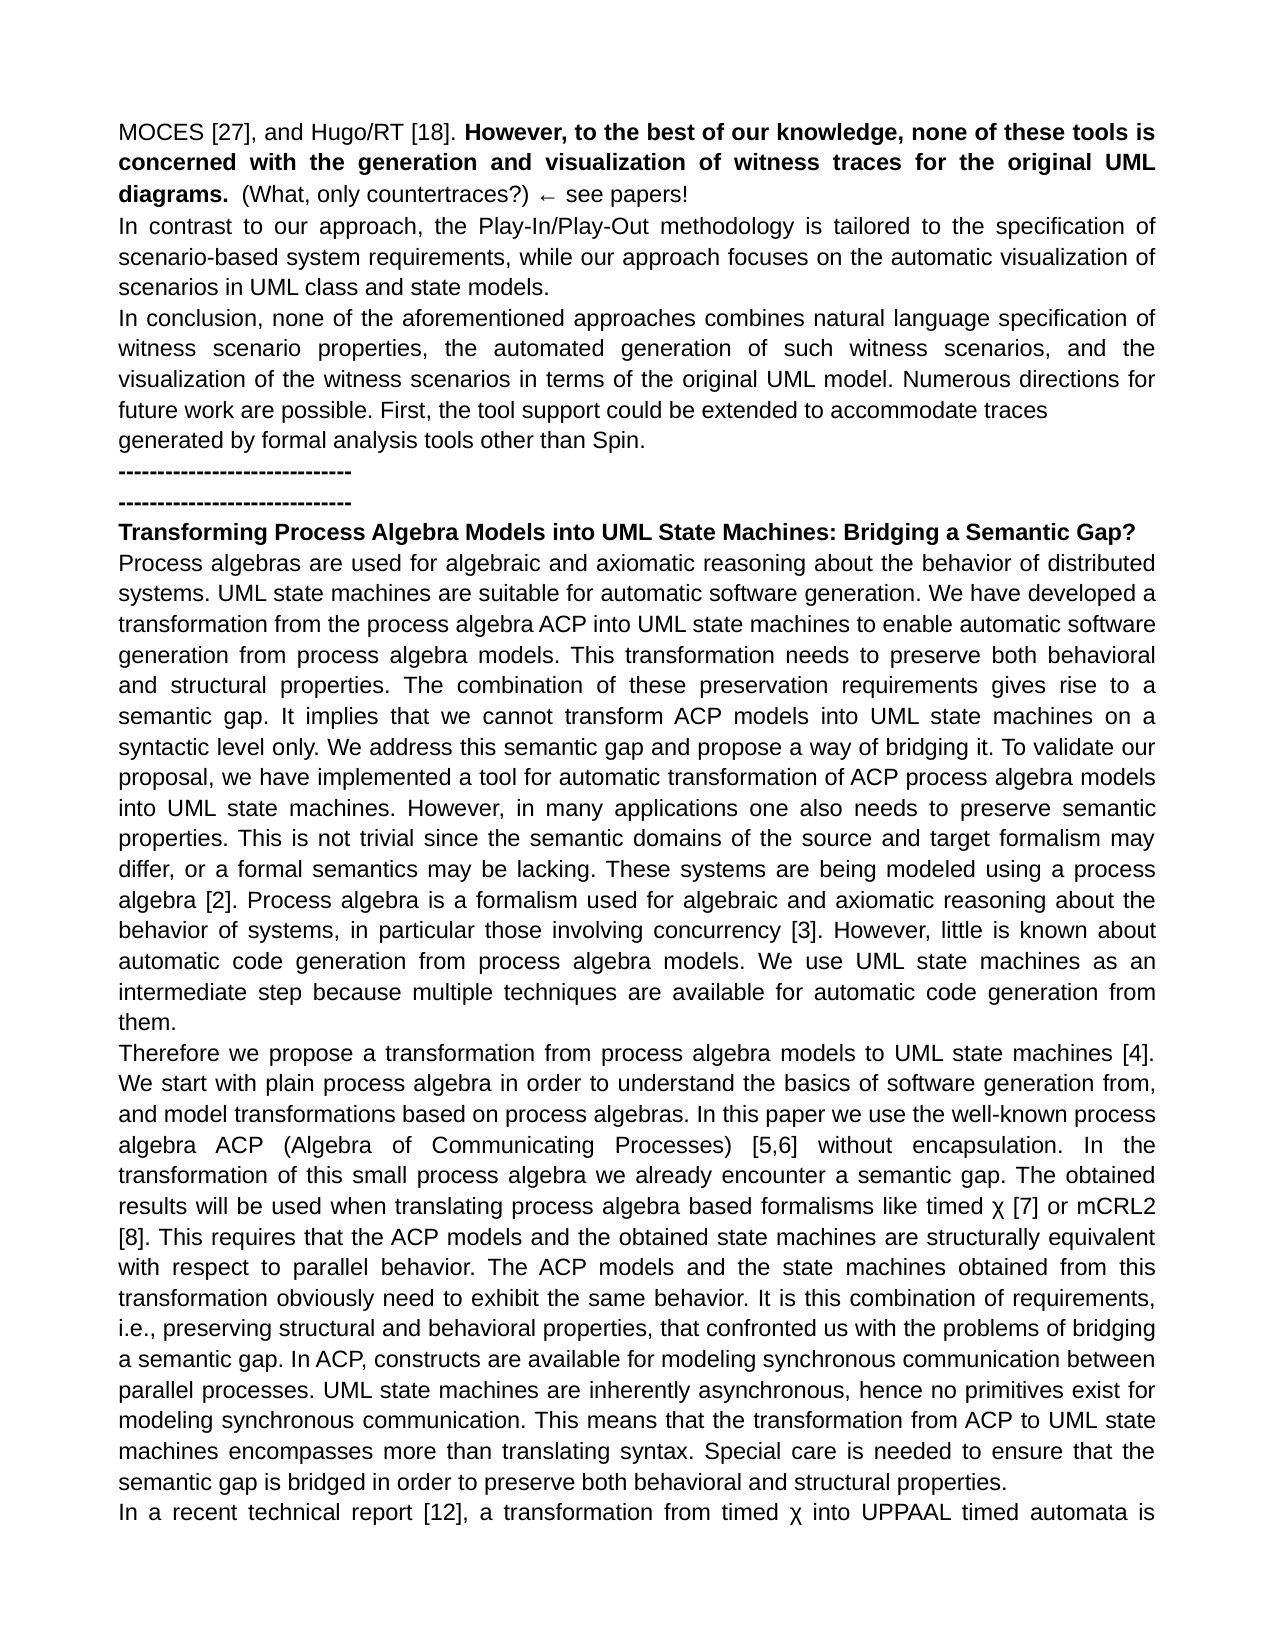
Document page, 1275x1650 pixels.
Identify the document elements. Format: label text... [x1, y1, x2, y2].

text Process algebras are used for algebraic and axiomatic reasoning about the behavior of distributed systems. UML state machines are suitable for automatic software generation. We have developed a transformation from the process algebra ACP into UML state machines to enable automatic software generation from process algebra models. This transformation needs to preserve both behavioral and structural properties. The combination of these preservation requirements gives rise to a semantic gap. It implies that we cannot transform ACP models into UML state machines on a syntactic level only. We address this semantic gap and propose a way of bridging it. To validate our proposal, we have implemented a tool for automatic transformation of ACP process algebra models into UML state machines. However, in many applications one also needs to preserve semantic properties. This is not trivial since the semantic domains of the source and target formalism may differ, or a formal semantics may be lacking. These systems are being modeled using a process algebra [2]. Process algebra is a formalism used for algebraic and axiomatic reasoning about the behavior of systems, in particular those involving concurrency [3]. However, little is known about automatic code generation from process algebra models. We use UML state machines as an intermediate step because multiple techniques are available for automatic code generation from them. [118, 549, 1157, 1035]
text In conclusion, none of the aforementioned approaches combines natural language specification of witness scenario properties, the automated generation of such witness scenarios, and the visualization of the witness scenarios in terms of the original UML model. Numerous directions for future work are possible. First, the tool support could be extended to accommodate traces [118, 304, 1157, 423]
text Therefore we propose a transformation from process algebra models to UML state machines [4]. We start with plain process algebra in order to understand the basics of software generation from, and model transformations based on process algebras. In this paper we use the well-known process algebra ACP (Algebra of Communicating Processes) [5,6] without encapsulation. In the transformation of this small process algebra we already encounter a semantic gap. The obtained results will be used when translating process algebra based formalisms like timed χ [7] or mCRL2 [8]. This requires that the ACP models and the obtained state machines are structurally equivalent with respect to parallel behavior. The ACP models and the state machines obtained from this transformation obviously need to exhibit the same behavior. It is this combination of requirements, i.e., preserving structural and behavioral properties, that confronted us with the problems of bridging a semantic gap. In ACP, constructs are available for modeling synchronous communication between parallel processes. UML state machines are inherently asynchronous, hence no primitives exist for modeling synchronous communication. This means that the transformation from ACP to UML state machines encompasses more than translating syntax. Special care is needed to ensure that the semantic gap is bridged in order to preserve both behavioral and structural properties. [118, 1039, 1157, 1495]
text In a recent technical report [12], a transformation from timed χ into UPPAAL timed automata is [118, 1498, 1157, 1525]
text MOCES [27], and Hugo/RT [18]. However, to the best of our knowledge, none of these tools is concerned with the generation and visualization of witness traces for the original UML diagrams. (What, only countertraces?) ← see papers! [118, 118, 1157, 208]
text In contrast to our approach, the Play-In/Play-Out methodology is tailored to the specification of scenario-based system requirements, while our approach focuses on the automatic visualization of scenarios in UML class and state models. [118, 212, 1157, 300]
text generated by formal analysis tools other than Spin. [118, 427, 1157, 453]
text ------------------------------ [118, 457, 1157, 484]
text ------------------------------ [118, 488, 1157, 515]
text Transforming Process Algebra Models into UML State Machines: Bridging a Semantic Gap? [118, 518, 1157, 545]
